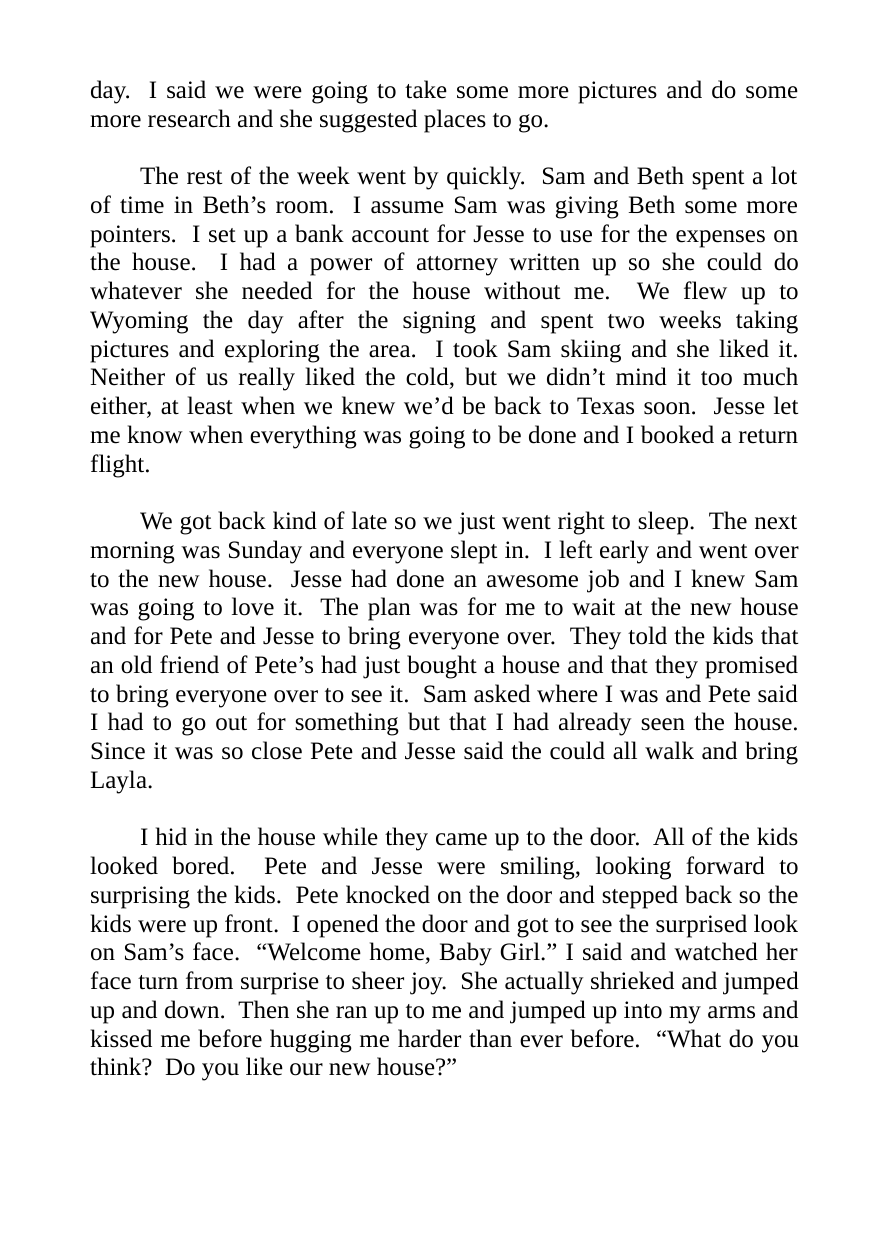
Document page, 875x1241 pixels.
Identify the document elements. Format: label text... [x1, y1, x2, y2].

text I hid in the house while they came up to the door. All of the kids looked bored. Pete and Jesse were smiling, looking forward to surprising the kids. Pete knocked on the door and stepped back so the kids were up front. I opened the door and got to see the surprised look on Sam’s face. “Welcome home, Baby Girl.” I said and watched her face turn from surprise to sheer joy. She actually shrieked and jumped up and down. Then she ran up to me and jumped up into my arms and kissed me before hugging me harder than ever before. “What do you think? Do you like our new house?” [90, 822, 799, 1081]
text day. I said we were going to take some more pictures and do some more research and she suggested places to go. [90, 75, 799, 132]
text We got back kind of late so we just went right to sleep. The next morning was Sunday and everyone slept in. I left early and went over to the new house. Jesse had done an awesome job and I knew Sam was going to love it. The plan was for me to wait at the new house and for Pete and Jesse to bring everyone over. They told the kids that an old friend of Pete’s had just bought a house and that they promised to bring everyone over to see it. Sam asked where I was and Pete said I had to go out for something but that I had already seen the house. Since it was so close Pete and Jesse said the could all walk and bring Layla. [90, 506, 799, 794]
text The rest of the week went by quickly. Sam and Beth spent a lot of time in Beth’s room. I assume Sam was giving Beth some more pointers. I set up a bank account for Jesse to use for the expenses on the house. I had a power of attorney written up so she could do whatever she needed for the house without me. We flew up to Wyoming the day after the signing and spent two weeks taking pictures and exploring the area. I took Sam skiing and she liked it. Neither of us really liked the cold, but we didn’t mind it too much either, at least when we knew we’d be back to Texas soon. Jesse let me know when everything was going to be done and I booked a return flight. [90, 161, 799, 477]
